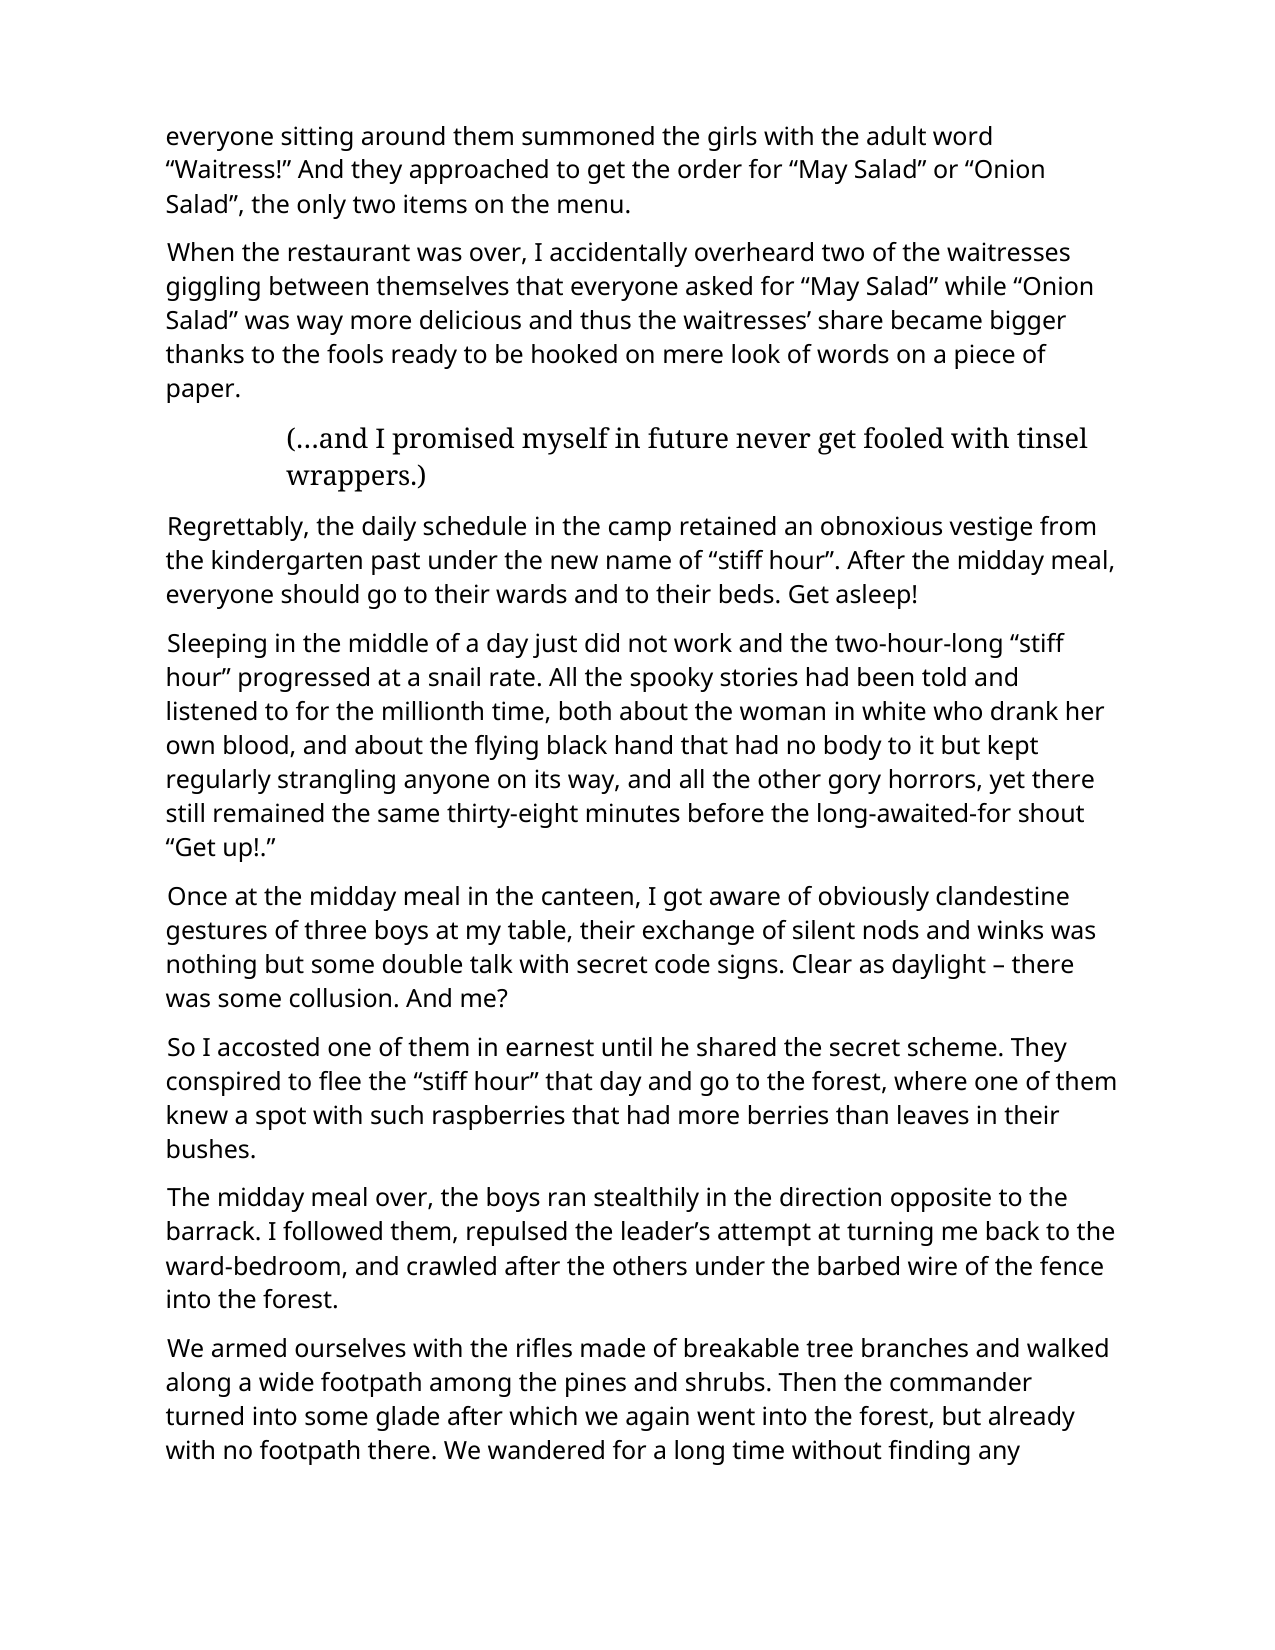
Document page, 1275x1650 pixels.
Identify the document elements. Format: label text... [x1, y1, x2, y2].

text Once at the midday meal in the canteen, I got aware of obviously clandestine gestures of three boys at my table, their exchange of silent nods and winks was nothing but some double talk with secret code signs. Clear as daylight – there was some collusion. And me? [165, 878, 1118, 1014]
text Sleeping in the middle of a day just did not work and the two-hour-long “stiff hour” progressed at a snail rate. All the spooky stories had been told and listened to for the millionth time, both about the woman in white who drank her own blood, and about the flying black hand that had no body to it but kept regularly strangling anyone on its way, and all the other gory horrors, yet there still remained the same thirty-eight minutes before the long-awaited-for shout “Get up!.” [165, 625, 1118, 864]
text everyone sitting around them summoned the girls with the adult word “Waitress!” And they approached to get the order for “May Salad” or “Onion Salad”, the only two items on the menu. [165, 118, 1118, 220]
text So I accosted one of them in earnest until he shared the secret scheme. They conspired to flee the “stiff hour” that day and go to the forest, where one of them knew a spot with such raspberries that had more berries than leaves in their bushes. [165, 1029, 1118, 1165]
text Regrettably, the daily schedule in the camp retained an obnoxious vestige from the kindergarten past under the new name of “stiff hour”. After the midday meal, everyone should go to their wards and to their beds. Get asleep! [165, 508, 1118, 611]
text The midday meal over, the boys ran stealthily in the direction opposite to the barrack. I followed them, repulsed the leader’s attempt at turning me back to the ward-bedroom, and crawled after the others under the barbed wire of the fence into the forest. [165, 1180, 1118, 1316]
text When the restaurant was over, I accidentally overheard two of the waitresses giggling between themselves that everyone asked for “May Salad” while “Onion Salad” was way more delicious and thus the waitresses’ share became bigger thanks to the fools ready to be hooked on mere look of words on a piece of paper. [165, 235, 1118, 405]
text We armed ourselves with the rifles made of breakable tree branches and walked along a wide footpath among the pines and shrubs. Then the commander turned into some glade after which we again went into the forest, but already with no footpath there. We wandered for a long time without finding any [165, 1331, 1118, 1467]
list (…and I promised myself in future never get fooled with tinsel wrappers.) [286, 420, 1118, 493]
